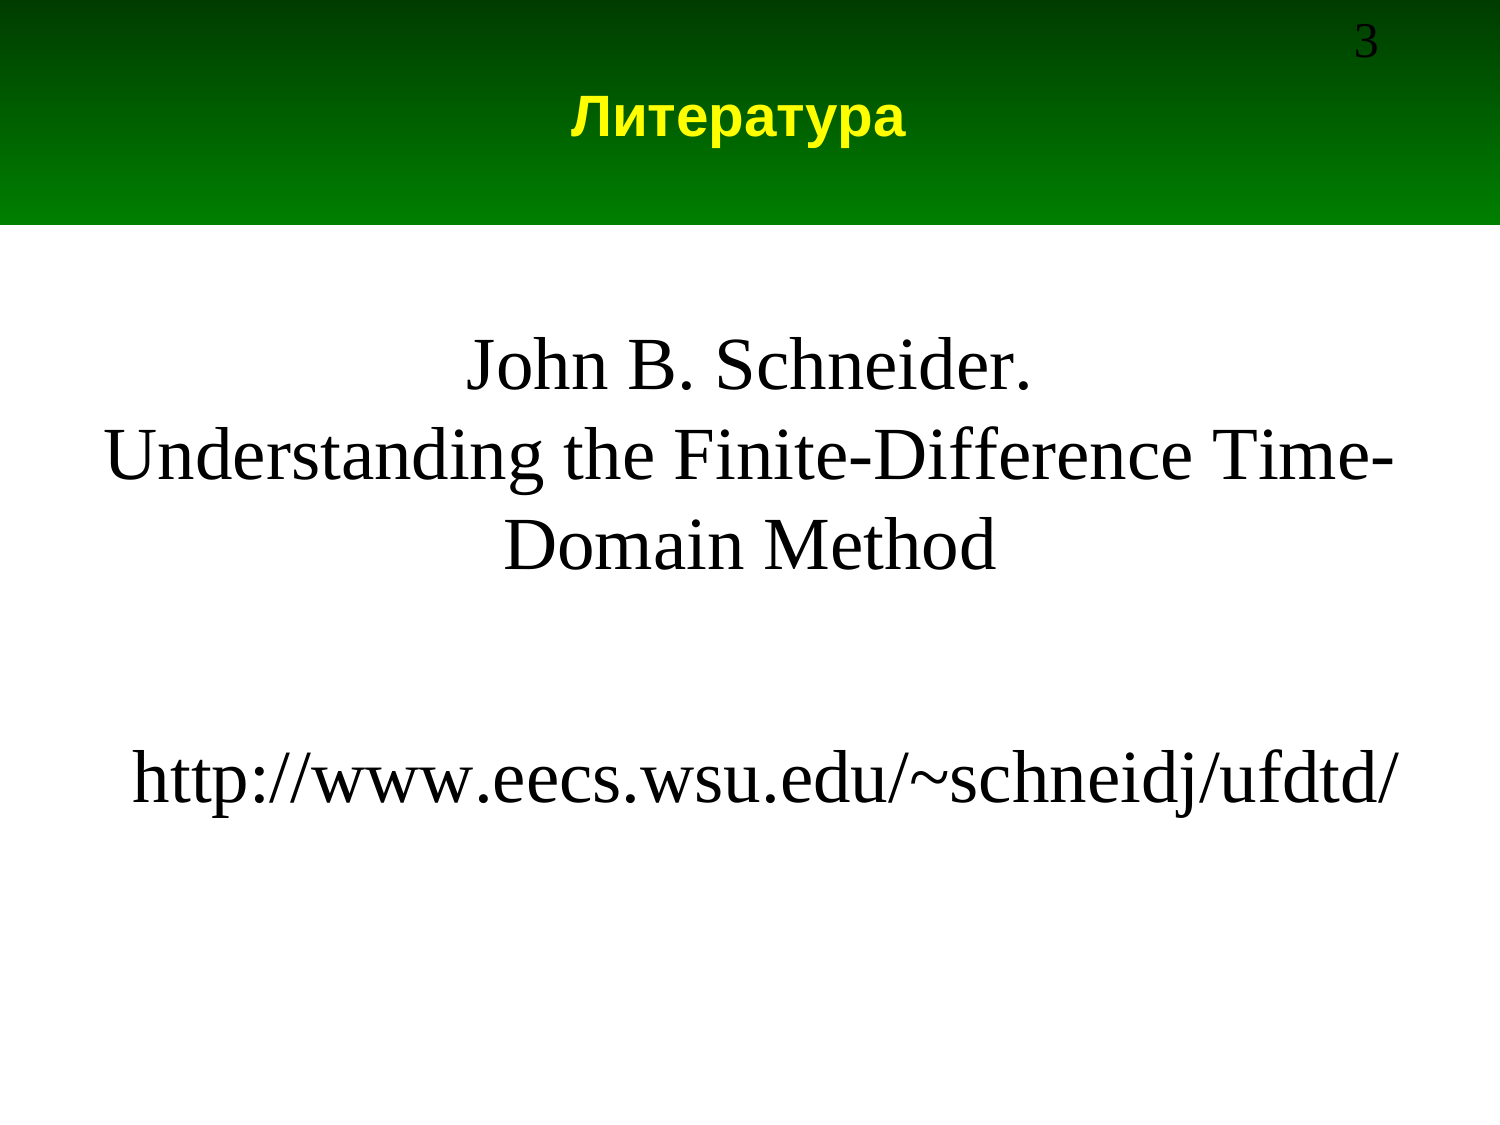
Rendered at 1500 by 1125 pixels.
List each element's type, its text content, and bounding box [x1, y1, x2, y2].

text_box John B. Schneider. Understanding the Finite-Difference Time-Domain Method [59, 307, 1441, 682]
title Литература [88, 18, 1389, 207]
text_box http://www.eecs.wsu.edu/~schneidj/ufdtd/ [118, 720, 1418, 876]
